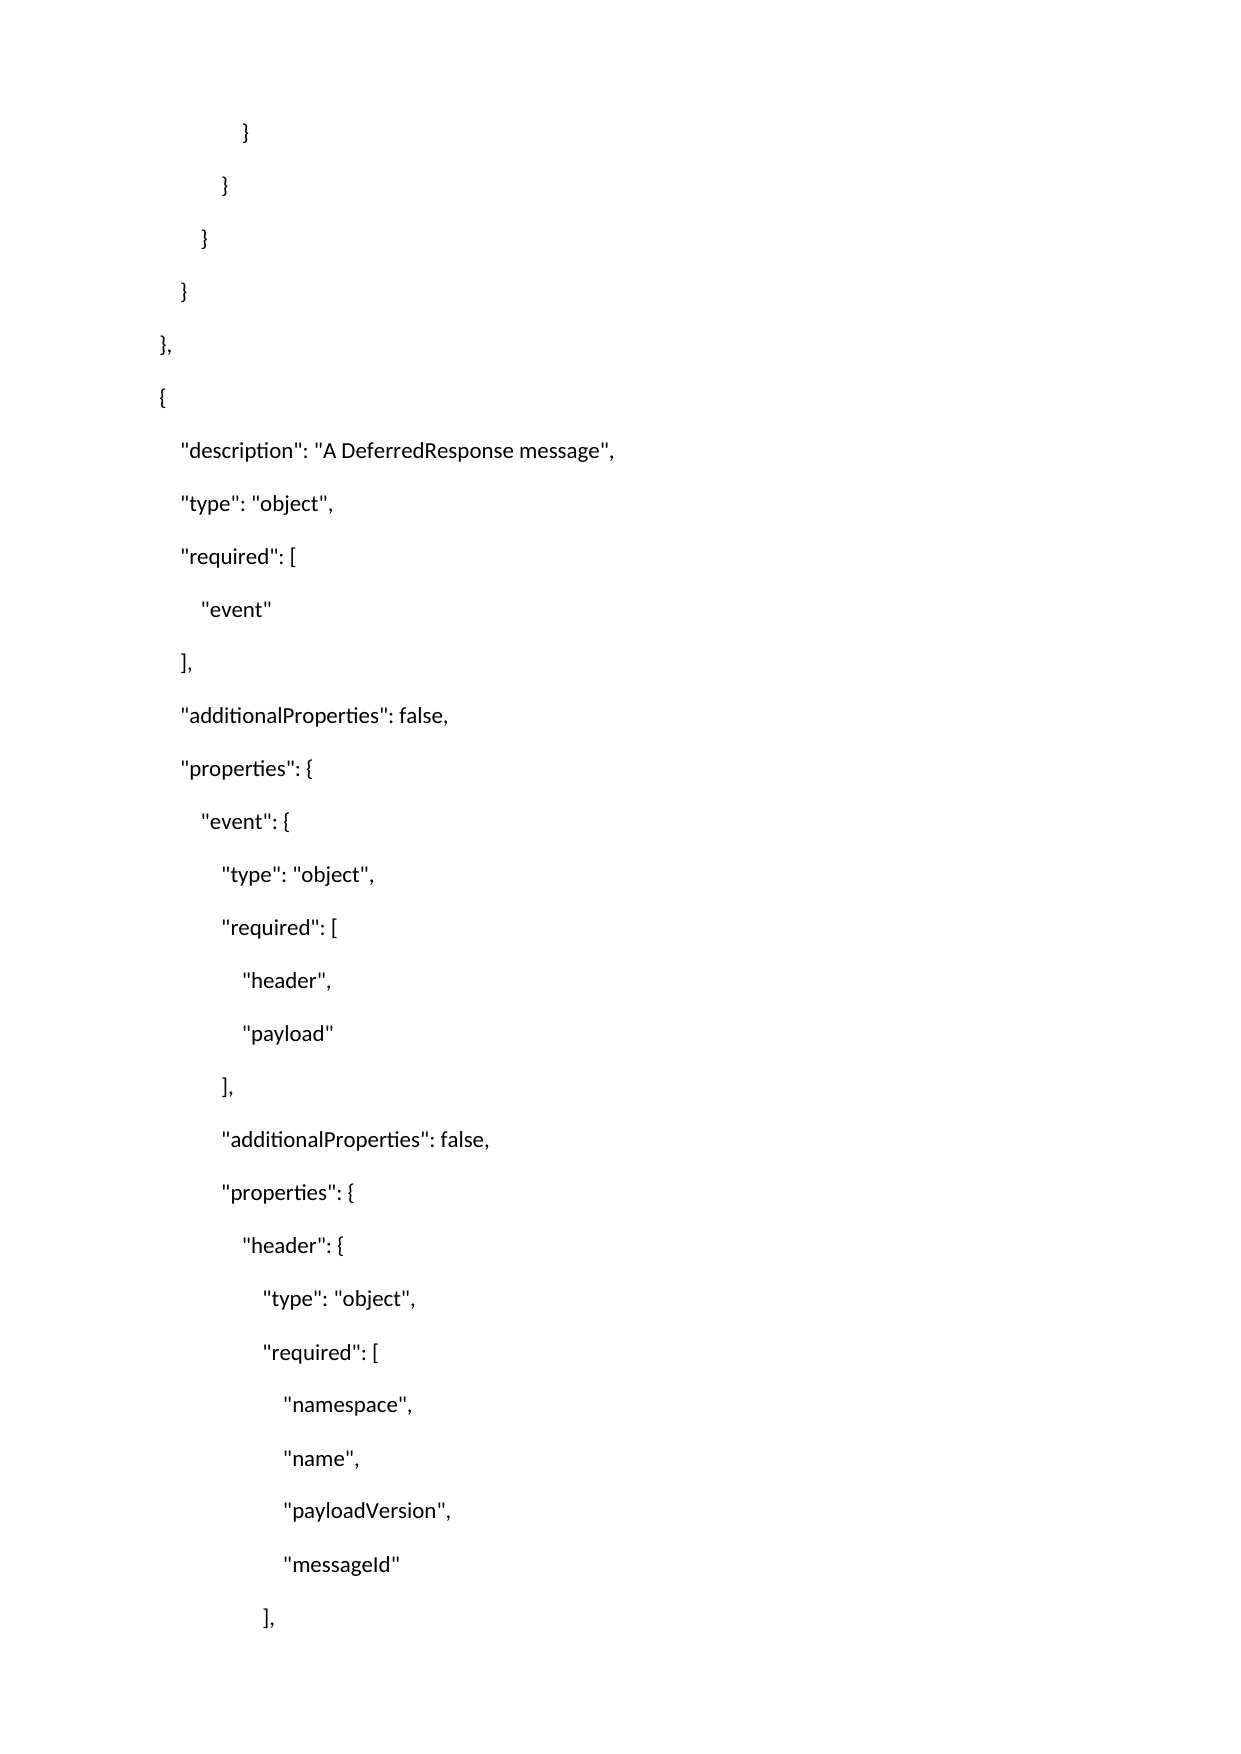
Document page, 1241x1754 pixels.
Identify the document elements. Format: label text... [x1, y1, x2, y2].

text "type": "object", [118, 1284, 1122, 1313]
text "name", [118, 1444, 1122, 1472]
text { [118, 383, 1122, 411]
text "required": [ [118, 913, 1122, 941]
text "event": { [118, 807, 1122, 835]
text "messageId" [118, 1550, 1122, 1578]
text ], [118, 1603, 1122, 1631]
text "additionalProperties": false, [118, 1126, 1122, 1153]
text "payload" [118, 1019, 1122, 1047]
text "type": "object", [118, 489, 1122, 517]
text } [118, 224, 1122, 252]
text "event" [118, 595, 1122, 623]
text ], [118, 648, 1122, 676]
text "properties": { [118, 1178, 1122, 1207]
text "payloadVersion", [118, 1497, 1122, 1525]
text "type": "object", [118, 860, 1122, 888]
text ], [118, 1072, 1122, 1101]
text "description": "A DeferredResponse message", [118, 436, 1122, 464]
text }, [118, 330, 1122, 358]
text "required": [ [118, 542, 1122, 570]
text "namespace", [118, 1391, 1122, 1419]
text } [118, 118, 1122, 146]
text } [118, 171, 1122, 199]
text } [118, 277, 1122, 305]
text "header", [118, 966, 1122, 994]
text "additionalProperties": false, [118, 701, 1122, 729]
text "properties": { [118, 754, 1122, 782]
text "header": { [118, 1232, 1122, 1259]
text "required": [ [118, 1338, 1122, 1366]
